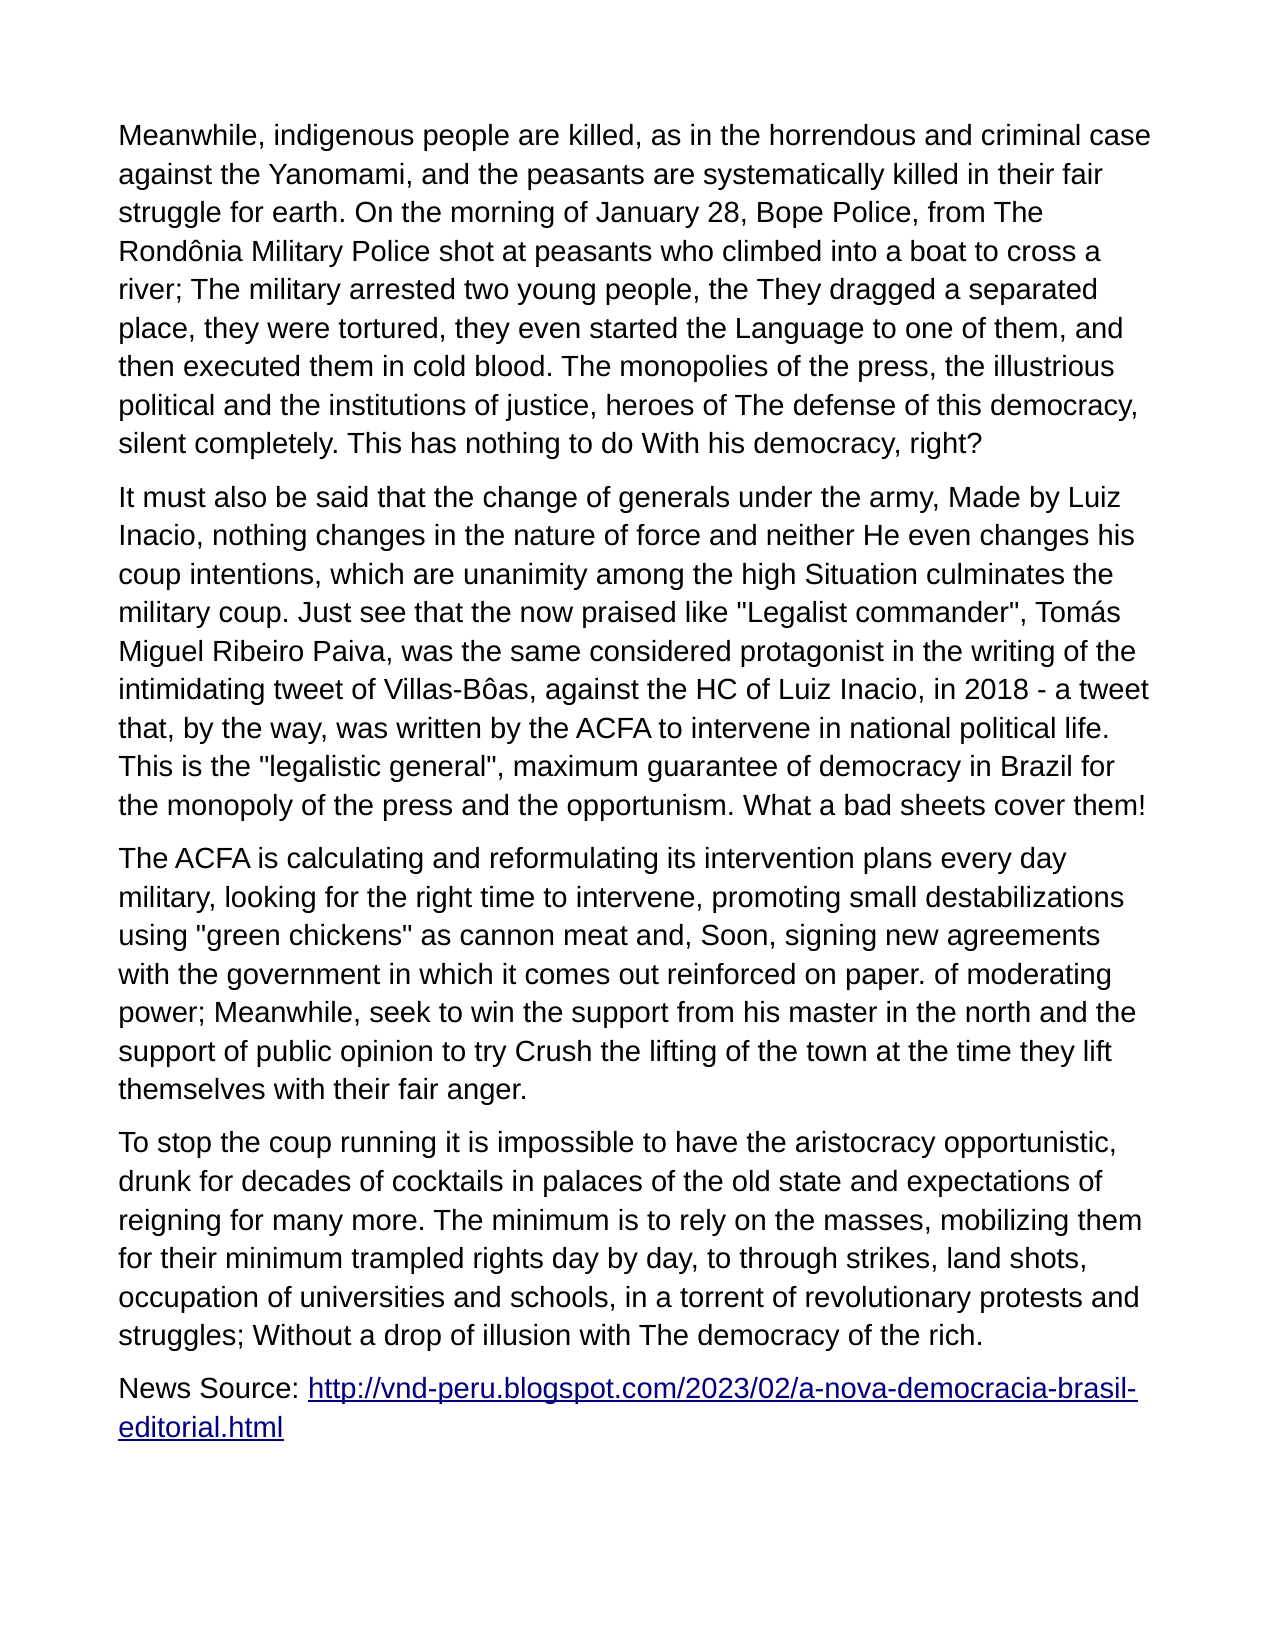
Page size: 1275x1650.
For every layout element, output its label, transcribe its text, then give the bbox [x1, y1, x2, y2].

text To stop the coup running it is impossible to have the aristocracy opportunistic, drunk for decades of cocktails in palaces of the old state and expectations of reigning for many more. The minimum is to rely on the masses, mobilizing them for their minimum trampled rights day by day, to through strikes, land shots, occupation of universities and schools, in a torrent of revolutionary protests and struggles; Without a drop of illusion with The democracy of the rich. [118, 1125, 1157, 1352]
text The ACFA is calculating and reformulating its intervention plans every day military, looking for the right time to intervene, promoting small destabilizations using "green chickens" as cannon meat and, Soon, signing new agreements with the government in which it comes out reinforced on paper. of moderating power; Meanwhile, seek to win the support from his master in the north and the support of public opinion to try Crush the lifting of the town at the time they lift themselves with their fair anger. [118, 841, 1157, 1106]
text News Source: http://vnd-peru.blogspot.com/2023/02/a-nova-democracia-brasil-editorial.html [118, 1371, 1157, 1443]
text Meanwhile, indigenous people are killed, as in the horrendous and criminal case against the Yanomami, and the peasants are systematically killed in their fair struggle for earth. On the morning of January 28, Bope Police, from The Rondônia Military Police shot at peasants who climbed into a boat to cross a river; The military arrested two young people, the They dragged a separated place, they were tortured, they even started the Language to one of them, and then executed them in cold blood. The monopolies of the press, the illustrious political and the institutions of justice, heroes of The defense of this democracy, silent completely. This has nothing to do With his democracy, right? [118, 118, 1157, 460]
text It must also be said that the change of generals under the army, Made by Luiz Inacio, nothing changes in the nature of force and neither He even changes his coup intentions, which are unanimity among the high Situation culminates the military coup. Just see that the now praised like "Legalist commander", Tomás Miguel Ribeiro Paiva, was the same considered protagonist in the writing of the intimidating tweet of Villas-Bôas, against the HC of Luiz Inacio, in 2018 - a tweet that, by the way, was written by the ACFA to intervene in national political life. This is the "legalistic general", maximum guarantee of democracy in Brazil for the monopoly of the press and the opportunism. What a bad sheets cover them! [118, 479, 1157, 821]
